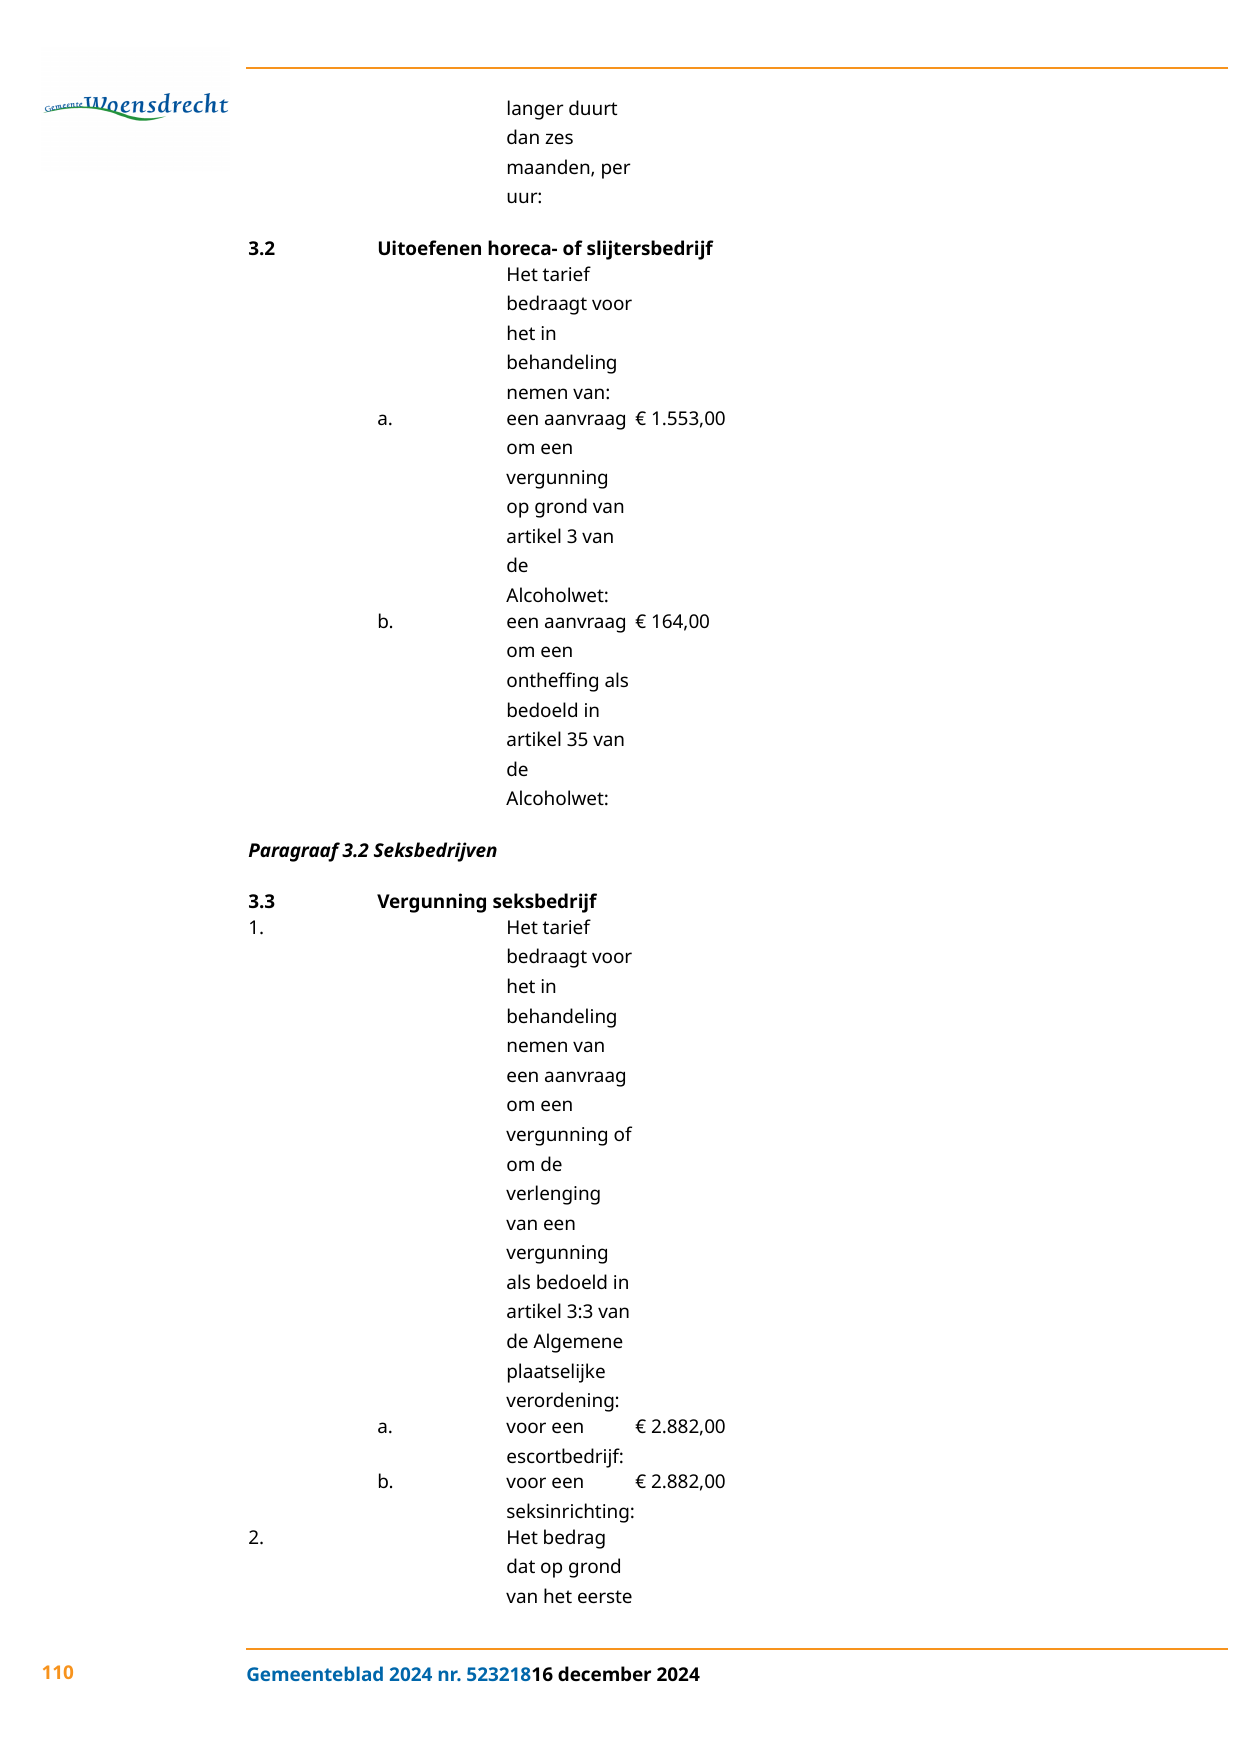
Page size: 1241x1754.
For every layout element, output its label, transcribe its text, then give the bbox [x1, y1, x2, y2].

table_cell [894, 235, 1152, 261]
table_cell € 2.882,00 [635, 1469, 764, 1524]
table_cell [635, 261, 764, 405]
table_cell [1023, 261, 1152, 405]
table_cell [764, 608, 1022, 811]
table_cell [248, 1469, 377, 1524]
table_cell b. [377, 608, 506, 811]
picture [41, 47, 231, 172]
table_cell a. [377, 405, 506, 608]
table_cell € 1.553,00 [635, 405, 764, 608]
table_cell a. [377, 1413, 506, 1468]
table_cell [1023, 405, 1152, 608]
table_cell [248, 811, 377, 837]
table_cell [377, 914, 506, 1413]
table_cell [377, 1524, 506, 1609]
table_cell [635, 811, 764, 837]
table_cell 3.2 [248, 235, 377, 261]
table_cell [377, 811, 506, 837]
table_cell [764, 405, 1022, 608]
table_cell [506, 863, 635, 888]
table_cell Paragraaf 3.2 Seksbedrijven [248, 837, 893, 863]
table_cell [1023, 1469, 1152, 1524]
table_cell [764, 1524, 1022, 1609]
table_cell [506, 209, 635, 235]
table_cell [248, 608, 377, 811]
table_cell 2. [248, 1524, 377, 1609]
table_cell [635, 914, 764, 1413]
table_cell [377, 95, 506, 209]
table_cell [377, 863, 506, 888]
table_cell [894, 837, 1152, 863]
table_cell € 164,00 [635, 608, 764, 811]
table_cell [764, 95, 1022, 209]
table_cell [764, 811, 1022, 837]
table_cell [248, 405, 377, 608]
table_cell Het tarief bedraagt voor het in behandeling nemen van: [506, 261, 635, 405]
table_cell [1023, 863, 1152, 888]
table_cell b. [377, 1469, 506, 1524]
table_cell [1023, 1413, 1152, 1468]
table_cell [248, 261, 377, 405]
table_cell een aanvraag om een ontheffing als bedoeld in artikel 35 van de Alcoholwet: [506, 608, 635, 811]
table_cell Het tarief bedraagt voor het in behandeling nemen van een aanvraag om een vergunning of om de verlenging van een vergunning als bedoeld in artikel 3:3 van de Algemene plaatselijke verordening: [506, 914, 635, 1413]
table_cell voor een seksinrichting: [506, 1469, 635, 1524]
table_cell [1023, 95, 1152, 209]
table_cell [764, 1413, 1022, 1468]
table_cell een aanvraag om een vergunning op grond van artikel 3 van de Alcoholwet: [506, 405, 635, 608]
table_cell € 2.882,00 [635, 1413, 764, 1468]
table_cell Het bedrag dat op grond van het eerste [506, 1524, 635, 1609]
table_cell [764, 1469, 1022, 1524]
table_cell [894, 889, 1152, 914]
table_cell [635, 863, 764, 888]
table_cell [377, 209, 506, 235]
table_cell 3.3 [248, 889, 377, 914]
table_cell [248, 863, 377, 888]
table_cell [506, 811, 635, 837]
table_cell Vergunning seksbedrijf [377, 889, 893, 914]
table_cell [248, 1413, 377, 1468]
table_cell 1. [248, 914, 377, 1413]
table_cell [635, 1524, 764, 1609]
table_cell [1023, 608, 1152, 811]
table_cell [764, 261, 1022, 405]
table_cell [1023, 209, 1152, 235]
table_cell [1023, 811, 1152, 837]
table_cell voor een escortbedrijf: [506, 1413, 635, 1468]
table_cell [764, 914, 1022, 1413]
table_cell [1023, 1524, 1152, 1609]
table_cell [248, 95, 377, 209]
table_cell [635, 209, 764, 235]
table_cell [635, 95, 764, 209]
table_cell langer duurt dan zes maanden, per uur: [506, 95, 635, 209]
table_cell [377, 261, 506, 405]
table_cell [764, 209, 1022, 235]
table_cell [764, 863, 1022, 888]
table_cell Uitoefenen horeca- of slijtersbedrijf [377, 235, 893, 261]
table_cell [1023, 914, 1152, 1413]
table_cell [248, 209, 377, 235]
